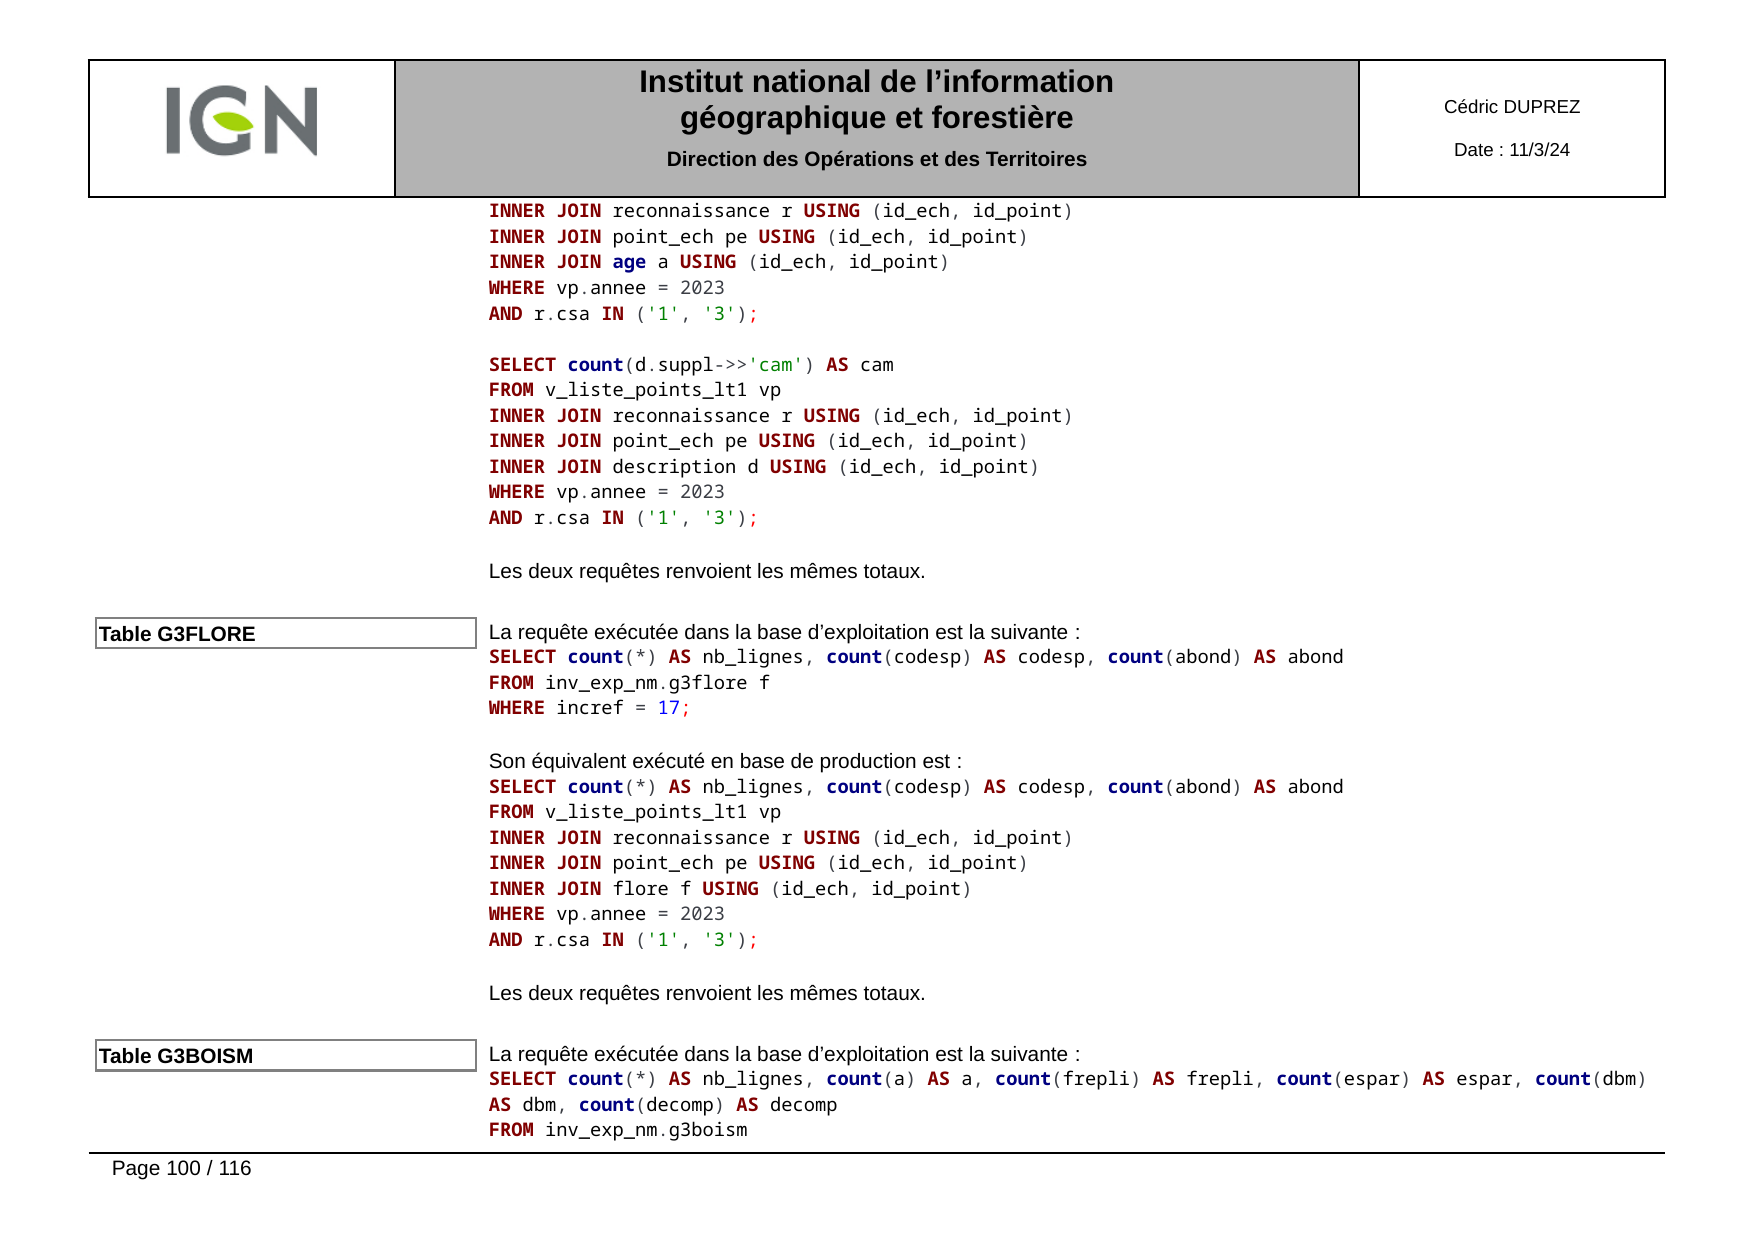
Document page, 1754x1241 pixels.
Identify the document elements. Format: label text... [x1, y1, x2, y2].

table_cell La requête exécutée dans la base d’exploitation est la suivante : SELECT count(*) AS nb_lignes, count(codesp) AS codesp, count(abond) AS abond FROM inv_exp_nm.g3flore f WHERE incref = 17; Son équivalent exécuté en base de production est : SELECT count(*) AS nb_lignes, count(codesp) AS codesp, count(abond) AS abond FROM v_liste_points_lt1 vp INNER JOIN reconnaissance r USING (id_ech, id_point) INNER JOIN point_ech pe USING (id_ech, id_point) INNER JOIN flore f USING (id_ech, id_point) WHERE vp.annee = 2023 AND r.csa IN ('1', '3'); Les deux requêtes renvoient les mêmes totaux. [483, 616, 1665, 1038]
table_cell [89, 198, 483, 616]
table_cell Table G3FLORE [89, 616, 483, 1038]
picture [141, 62, 343, 180]
table_cell INNER JOIN reconnaissance r USING (id_ech, id_point) INNER JOIN point_ech pe USING (id_ech, id_point) INNER JOIN age a USING (id_ech, id_point) WHERE vp.annee = 2023 AND r.csa IN ('1', '3'); SELECT count(d.suppl->>'cam') AS cam FROM v_liste_points_lt1 vp INNER JOIN reconnaissance r USING (id_ech, id_point) INNER JOIN point_ech pe USING (id_ech, id_point) INNER JOIN description d USING (id_ech, id_point) WHERE vp.annee = 2023 AND r.csa IN ('1', '3'); Les deux requêtes renvoient les mêmes totaux. [483, 198, 1665, 616]
table_cell Table G3BOISM [89, 1038, 483, 1148]
table_cell La requête exécutée dans la base d’exploitation est la suivante : SELECT count(*) AS nb_lignes, count(a) AS a, count(frepli) AS frepli, count(espar) AS espar, count(dbm) AS dbm, count(decomp) AS decomp FROM inv_exp_nm.g3boism [483, 1038, 1665, 1148]
